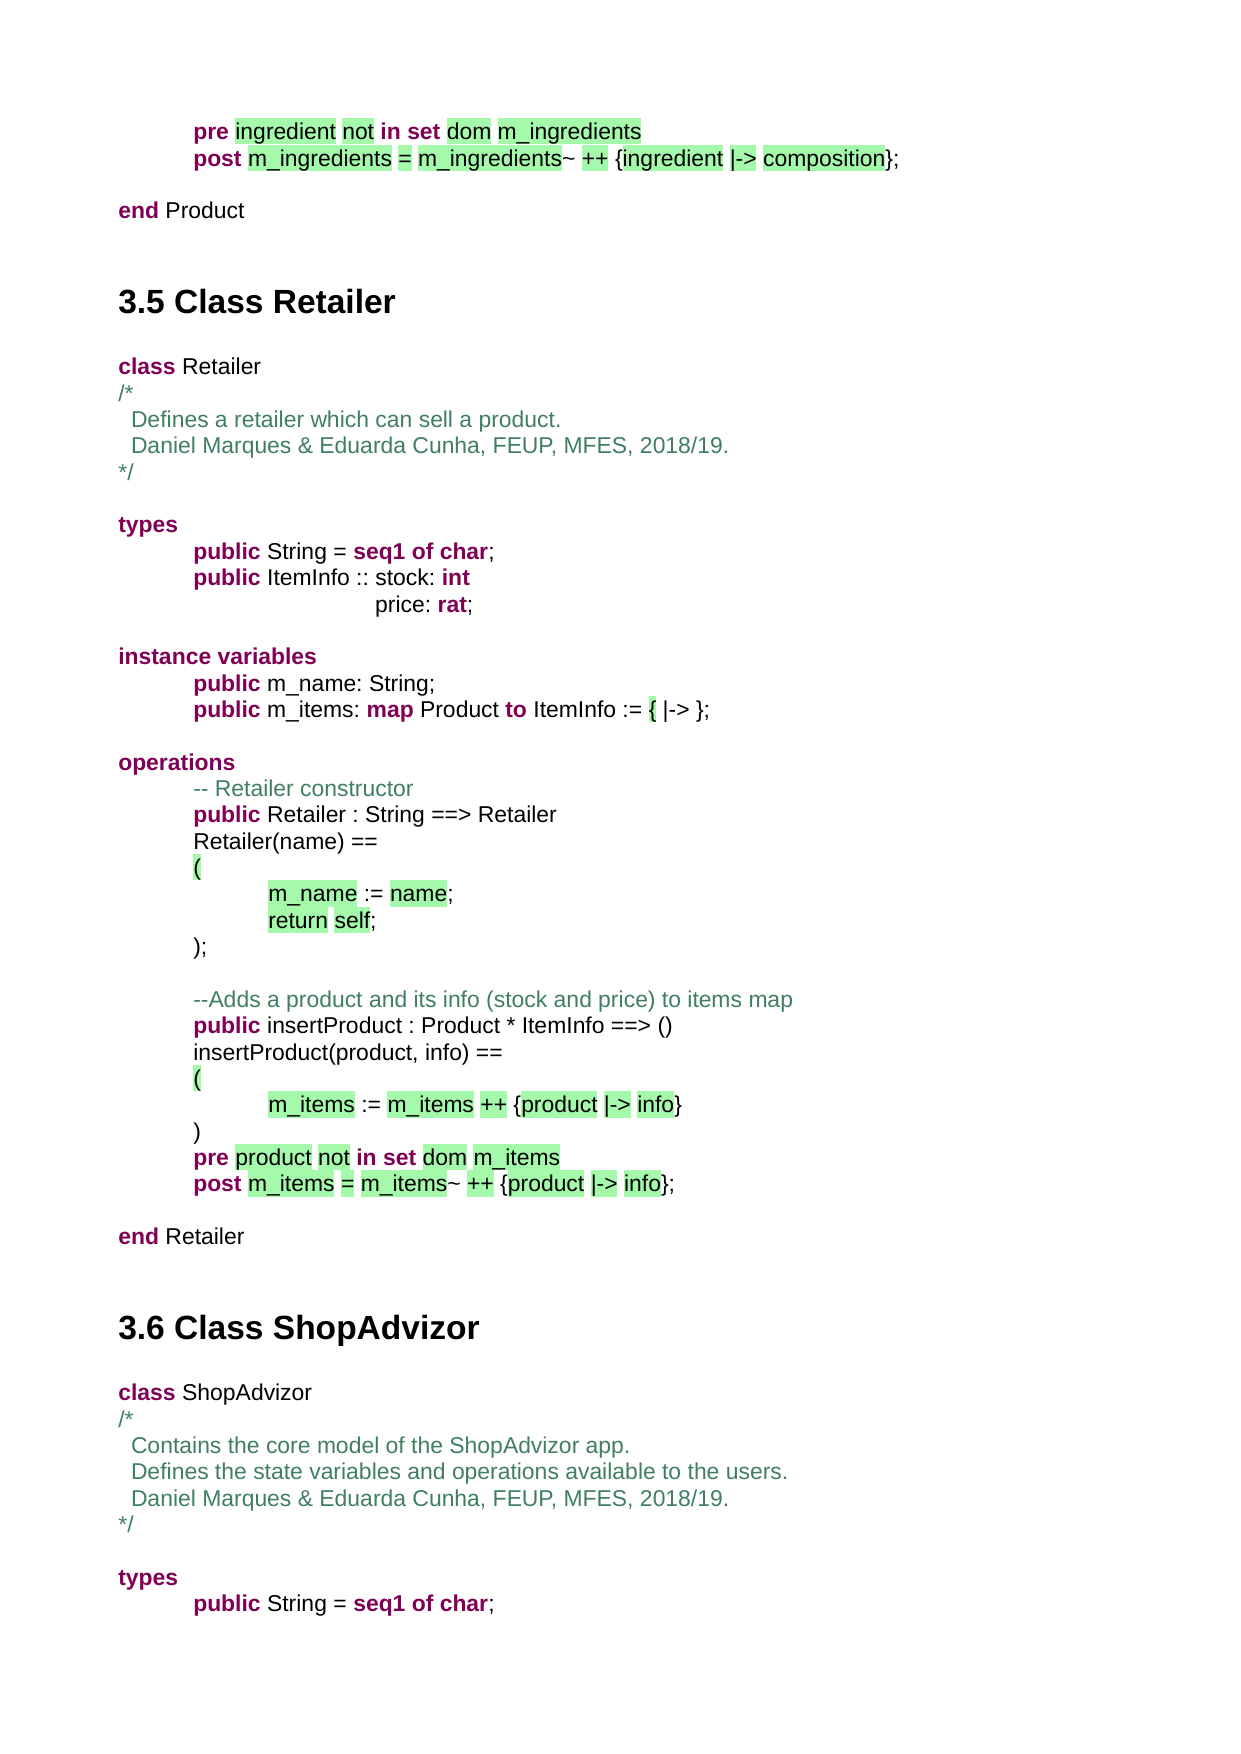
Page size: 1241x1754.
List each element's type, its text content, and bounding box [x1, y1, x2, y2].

text */ [118, 1511, 1122, 1537]
text -- Retailer constructor [118, 775, 1122, 801]
text m_name := name; [118, 880, 1122, 907]
text ) [118, 1118, 1122, 1144]
text class Retailer [118, 353, 1122, 380]
text post m_ingredients = m_ingredients~ ++ {ingredient |-> composition}; [118, 144, 1122, 171]
text public insertProduct : Product * ItemInfo ==> () [118, 1012, 1122, 1038]
text public m_name: String; [118, 669, 1122, 696]
text end Retailer [118, 1223, 1122, 1249]
text Defines the state variables and operations available to the users. [118, 1458, 1122, 1484]
text types [118, 511, 1122, 538]
text Defines a retailer which can sell a product. [118, 406, 1122, 432]
subtitle 3.5 Class Retailer [118, 282, 1122, 321]
text Retailer(name) == [118, 828, 1122, 854]
subtitle 3.6 Class ShopAdvizor [118, 1308, 1122, 1347]
text public ItemInfo :: stock: int [118, 564, 1122, 591]
text Daniel Marques & Eduarda Cunha, FEUP, MFES, 2018/19. [118, 432, 1122, 459]
text operations [118, 749, 1122, 775]
text public String = seq1 of char; [118, 538, 1122, 564]
text Contains the core model of the ShopAdvizor app. [118, 1432, 1122, 1458]
text m_items := m_items ++ {product |-> info} [118, 1091, 1122, 1118]
text types [118, 1564, 1122, 1590]
text Daniel Marques & Eduarda Cunha, FEUP, MFES, 2018/19. [118, 1484, 1122, 1511]
text pre ingredient not in set dom m_ingredients [118, 118, 1122, 144]
text pre product not in set dom m_items [118, 1144, 1122, 1170]
text class ShopAdvizor [118, 1379, 1122, 1406]
text public Retailer : String ==> Retailer [118, 801, 1122, 828]
text instance variables [118, 643, 1122, 669]
text ); [118, 933, 1122, 959]
text end Product [118, 197, 1122, 223]
text insertProduct(product, info) == [118, 1038, 1122, 1065]
text /* [118, 1406, 1122, 1432]
text ( [118, 1065, 1122, 1091]
text --Adds a product and its info (stock and price) to items map [118, 986, 1122, 1012]
text ( [118, 854, 1122, 880]
text public m_items: map Product to ItemInfo := { |-> }; [118, 696, 1122, 722]
text */ [118, 459, 1122, 485]
text /* [118, 380, 1122, 406]
text return self; [118, 907, 1122, 933]
text price: rat; [118, 591, 1122, 617]
text post m_items = m_items~ ++ {product |-> info}; [118, 1170, 1122, 1197]
text public String = seq1 of char; [118, 1590, 1122, 1616]
